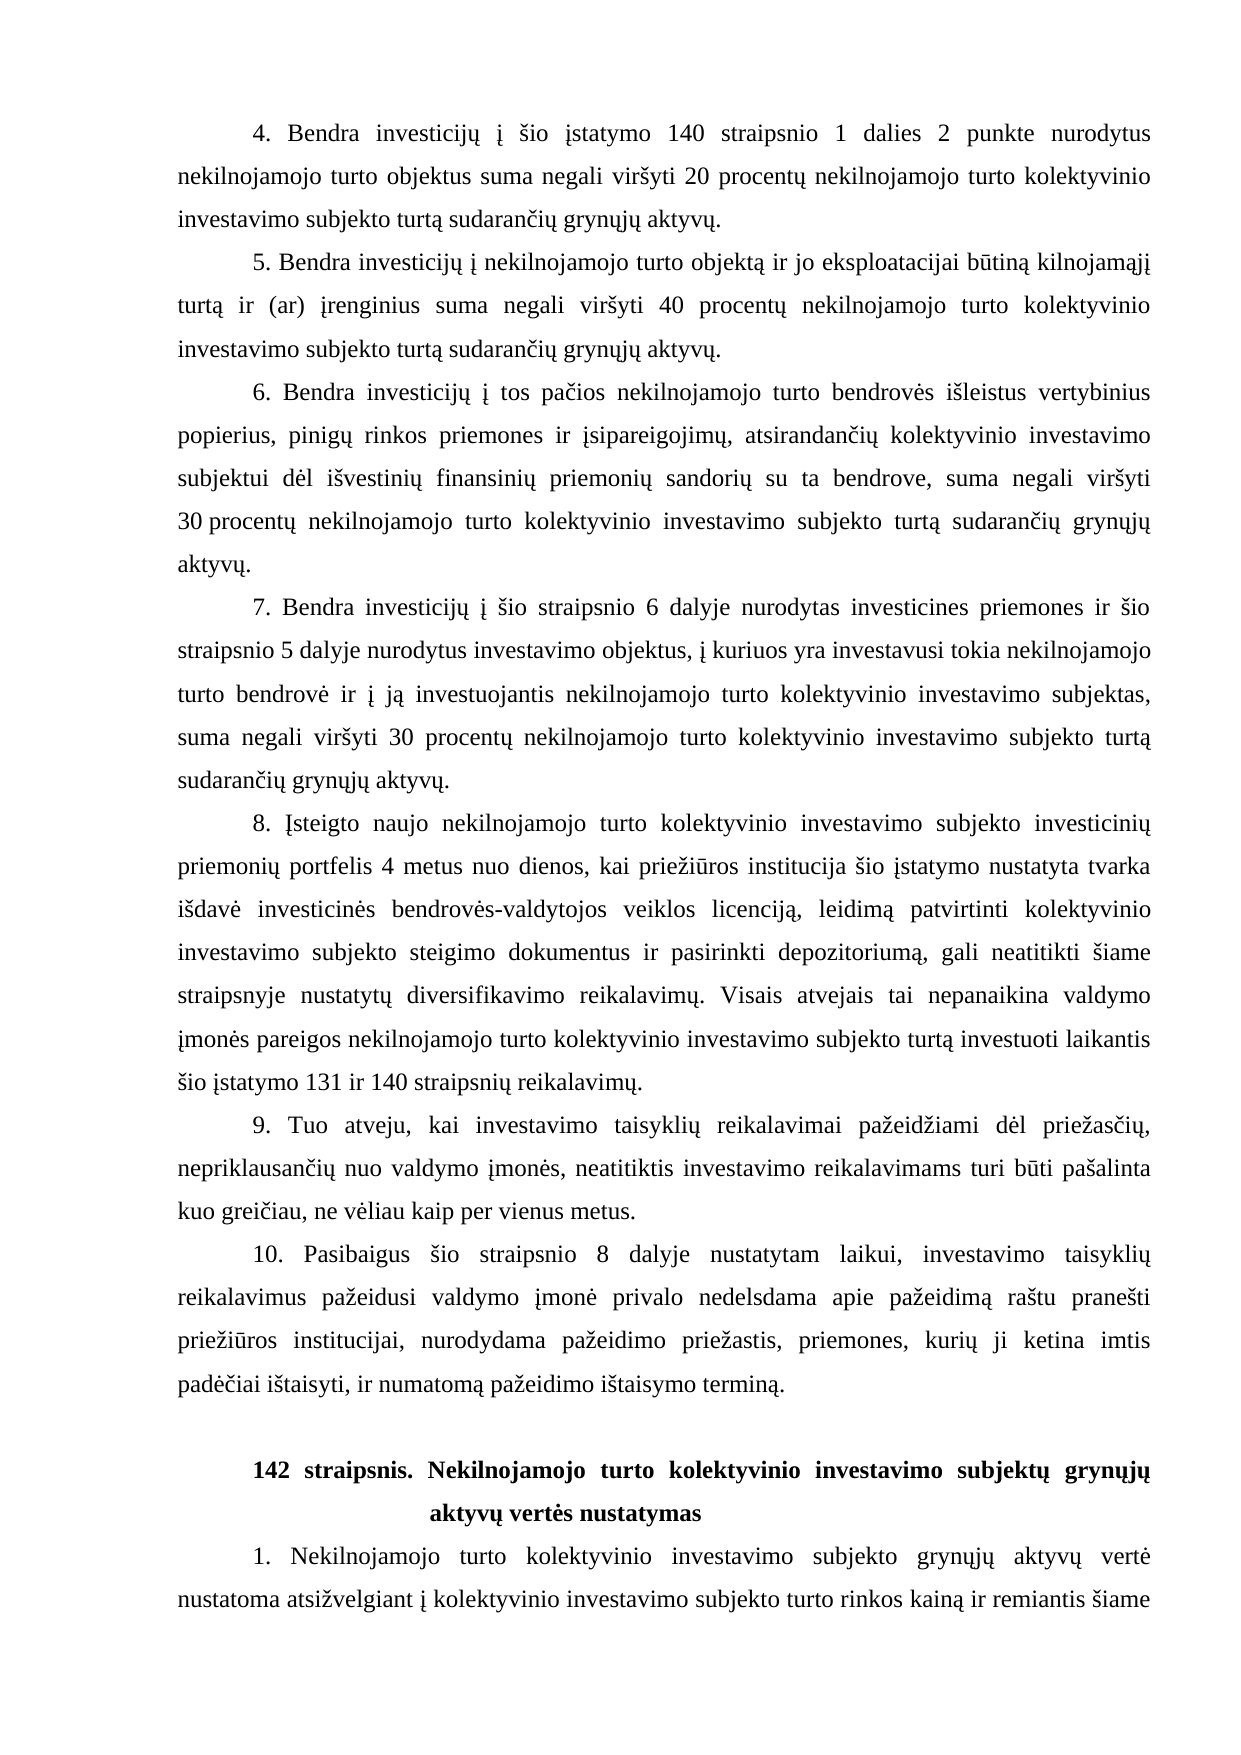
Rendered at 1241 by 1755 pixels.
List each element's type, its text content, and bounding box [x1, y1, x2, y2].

text 142 straipsnis. Nekilnojamojo turto kolektyvinio investavimo subjektų grynųjų aktyvų vertės nustatymas [252, 1455, 1152, 1527]
text 9. Tuo atveju, kai investavimo taisyklių reikalavimai pažeidžiami dėl priežasčių, nepriklausančių nuo valdymo įmonės, neatitiktis investavimo reikalavimams turi būti pašalinta kuo greičiau, ne vėliau kaip per vienus metus. [177, 1110, 1152, 1225]
text 1. Nekilnojamojo turto kolektyvinio investavimo subjekto grynųjų aktyvų vertė nustatoma atsižvelgiant į kolektyvinio investavimo subjekto turto rinkos kainą ir remiantis šiame [177, 1541, 1152, 1613]
text 4. Bendra investicijų į šio įstatymo 140 straipsnio 1 dalies 2 punkte nurodytus nekilnojamojo turto objektus suma negali viršyti 20 procentų nekilnojamojo turto kolektyvinio investavimo subjekto turtą sudarančių grynųjų aktyvų. [177, 118, 1152, 233]
text 8. Įsteigto naujo nekilnojamojo turto kolektyvinio investavimo subjekto investicinių priemonių portfelis 4 metus nuo dienos, kai priežiūros institucija šio įstatymo nustatyta tvarka išdavė investicinės bendrovės-valdytojos veiklos licenciją, leidimą patvirtinti kolektyvinio investavimo subjekto steigimo dokumentus ir pasirinkti depozitoriumą, gali neatitikti šiame straipsnyje nustatytų diversifikavimo reikalavimų. Visais atvejais tai nepanaikina valdymo įmonės pareigos nekilnojamojo turto kolektyvinio investavimo subjekto turtą investuoti laikantis šio įstatymo 131 ir 140 straipsnių reikalavimų. [177, 808, 1152, 1096]
text 7. Bendra investicijų į šio straipsnio 6 dalyje nurodytas investicines priemones ir šio straipsnio 5 dalyje nurodytus investavimo objektus, į kuriuos yra investavusi tokia nekilnojamojo turto bendrovė ir į ją investuojantis nekilnojamojo turto kolektyvinio investavimo subjektas, suma negali viršyti 30 procentų nekilnojamojo turto kolektyvinio investavimo subjekto turtą sudarančių grynųjų aktyvų. [177, 592, 1152, 794]
text 5. Bendra investicijų į nekilnojamojo turto objektą ir jo eksploatacijai būtiną kilnojamąjį turtą ir (ar) įrenginius suma negali viršyti 40 procentų nekilnojamojo turto kolektyvinio investavimo subjekto turtą sudarančių grynųjų aktyvų. [177, 247, 1152, 362]
text 6. Bendra investicijų į tos pačios nekilnojamojo turto bendrovės išleistus vertybinius popierius, pinigų rinkos priemones ir įsipareigojimų, atsirandančių kolektyvinio investavimo subjektui dėl išvestinių finansinių priemonių sandorių su ta bendrove, suma negali viršyti 30 procentų nekilnojamojo turto kolektyvinio investavimo subjekto turtą sudarančių grynųjų aktyvų. [177, 377, 1152, 578]
text 10. Pasibaigus šio straipsnio 8 dalyje nustatytam laikui, investavimo taisyklių reikalavimus pažeidusi valdymo įmonė privalo nedelsdama apie pažeidimą raštu pranešti priežiūros institucijai, nurodydama pažeidimo priežastis, priemones, kurių ji ketina imtis padėčiai ištaisyti, ir numatomą pažeidimo ištaisymo terminą. [177, 1239, 1152, 1397]
